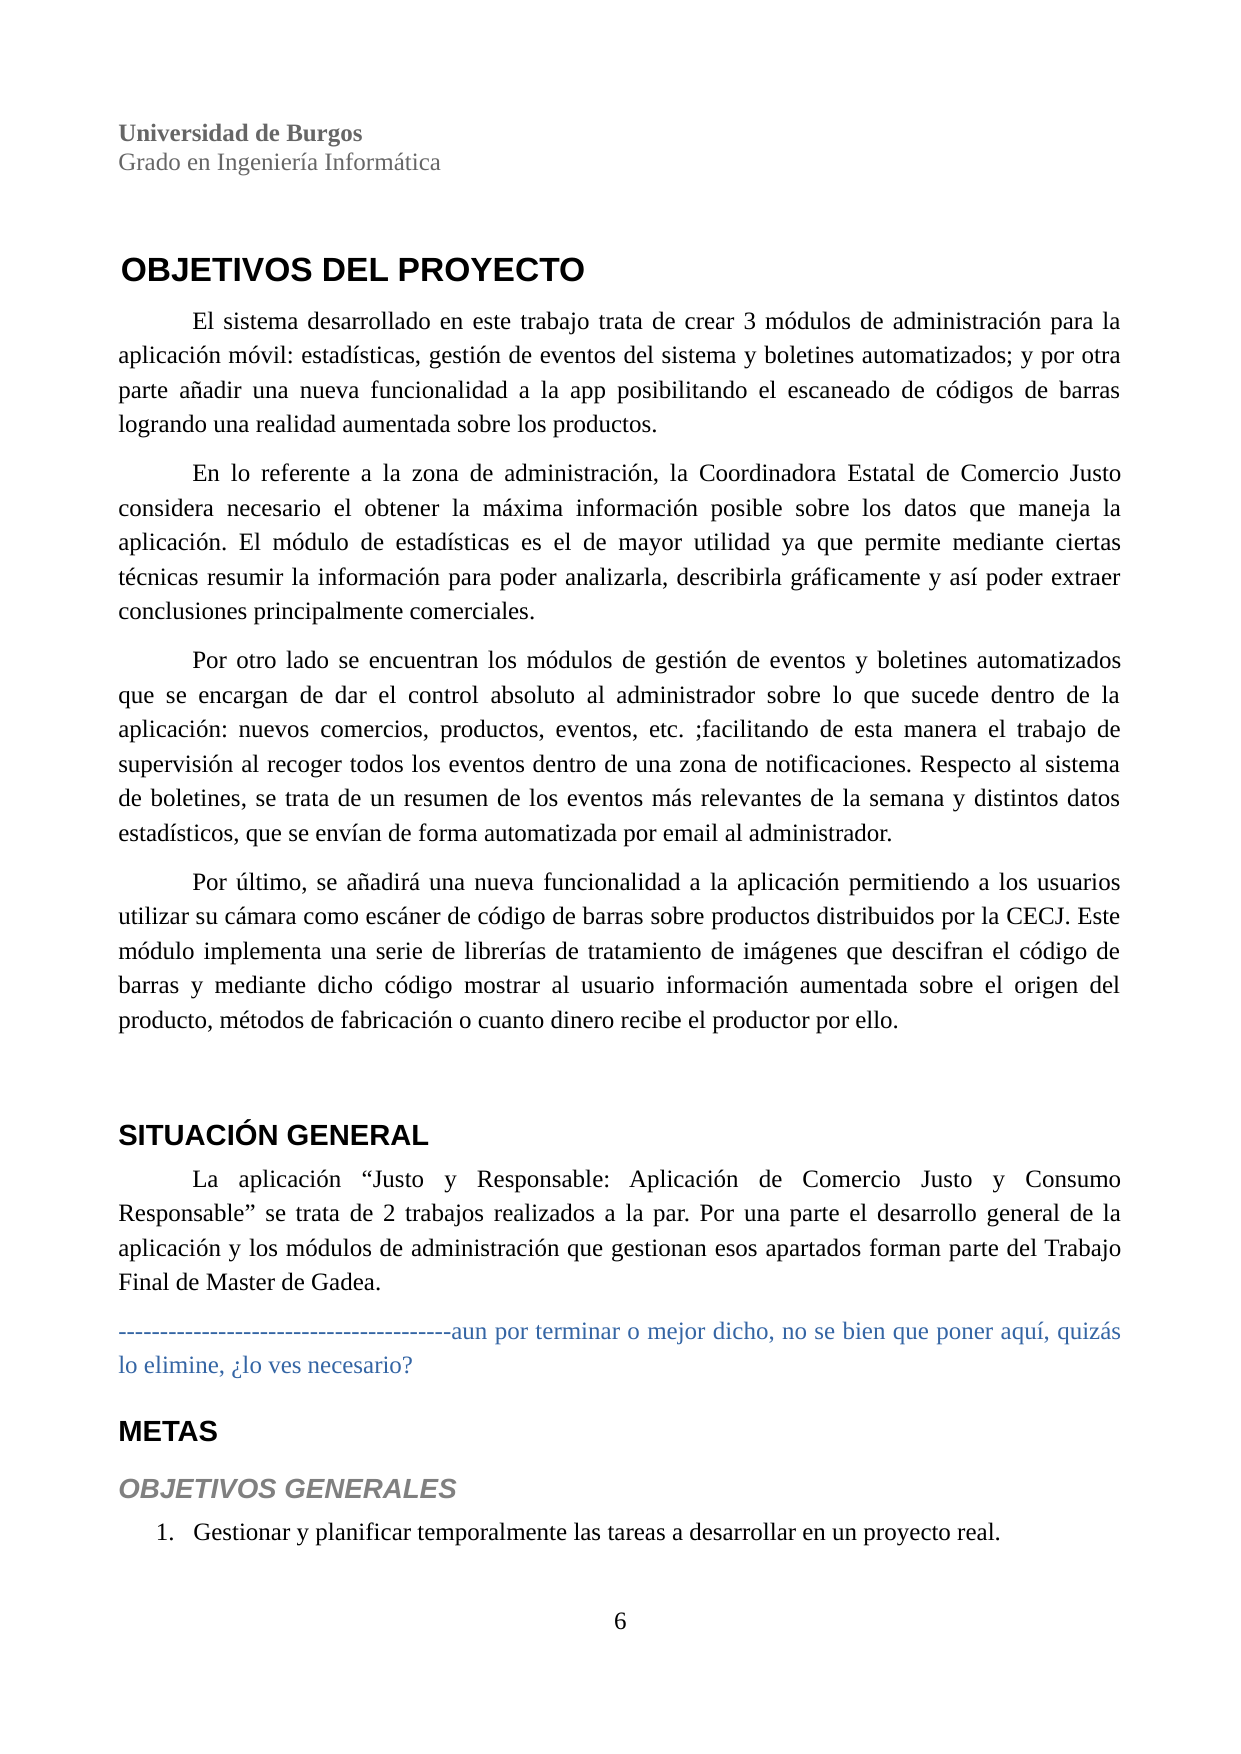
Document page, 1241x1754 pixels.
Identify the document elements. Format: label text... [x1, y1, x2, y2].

text Por último, se añadirá una nueva funcionalidad a la aplicación permitiendo a los usuarios utilizar su cámara como escáner de código de barras sobre productos distribuidos por la CECJ. Este módulo implementa una serie de librerías de tratamiento de imágenes que descifran el código de barras y mediante dicho código mostrar al usuario información aumentada sobre el origen del producto, métodos de fabricación o cuanto dinero recibe el productor por ello. [118, 867, 1122, 1034]
text El sistema desarrollado en este trabajo trata de crear 3 módulos de administración para la aplicación móvil: estadísticas, gestión de eventos del sistema y boletines automatizados; y por otra parte añadir una nueva funcionalidad a la app posibilitando el escaneado de códigos de barras logrando una realidad aumentada sobre los productos. [118, 306, 1122, 438]
text ----------------------------------------aun por terminar o mejor dicho, no se bien que poner aquí, quizás lo elimine, ¿lo ves necesario? [118, 1316, 1122, 1379]
text En lo referente a la zona de administración, la Coordinadora Estatal de Comercio Justo considera necesario el obtener la máxima información posible sobre los datos que maneja la aplicación. El módulo de estadísticas es el de mayor utilidad ya que permite mediante ciertas técnicas resumir la información para poder analizarla, describirla gráficamente y así poder extraer conclusiones principalmente comerciales. [118, 458, 1122, 625]
subtitle METAS [118, 1414, 1122, 1448]
text La aplicación “Justo y Responsable: Aplicación de Comercio Justo y Consumo Responsable” se trata de 2 trabajos realizados a la par. Por una parte el desarrollo general de la aplicación y los módulos de administración que gestionan esos apartados forman parte del Trabajo Final de Master de Gadea. [118, 1164, 1122, 1296]
subtitle SITUACIÓN GENERAL [118, 1118, 1122, 1151]
text Por otro lado se encuentran los módulos de gestión de eventos y boletines automatizados que se encargan de dar el control absoluto al administrador sobre lo que sucede dentro de la aplicación: nuevos comercios, productos, eventos, etc. ;facilitando de esta manera el trabajo de supervisión al recoger todos los eventos dentro de una zona de notificaciones. Respecto al sistema de boletines, se trata de un resumen de los eventos más relevantes de la semana y distintos datos estadísticos, que se envían de forma automatizada por email al administrador. [118, 646, 1122, 847]
list Gestionar y planificar temporalmente las tareas a desarrollar en un proyecto real. [156, 1517, 1122, 1546]
subtitle OBJETIVOS DEL PROYECTO [121, 234, 1122, 294]
subtitle OBJETIVOS GENERALES [118, 1473, 1122, 1505]
